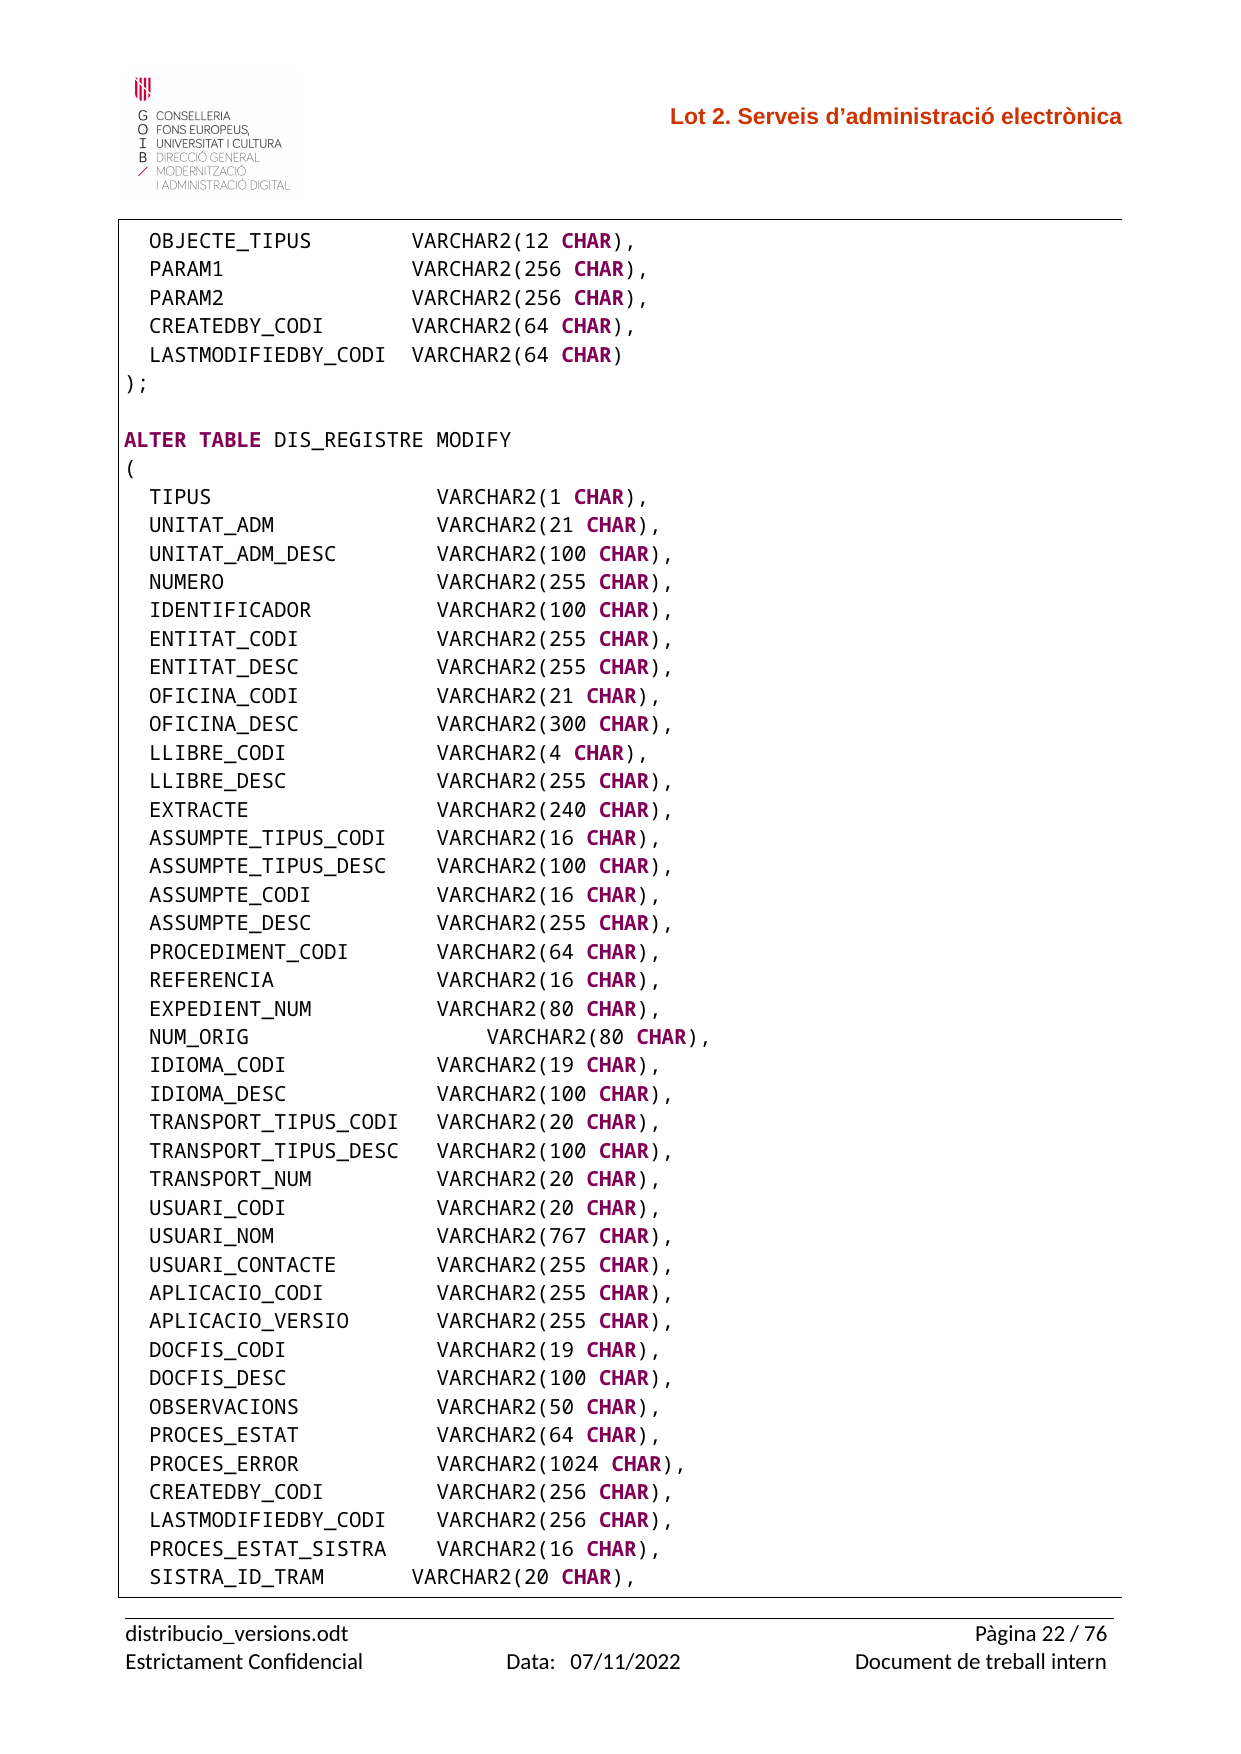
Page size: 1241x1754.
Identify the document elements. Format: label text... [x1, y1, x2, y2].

table_header OBJECTE_TIPUS VARCHAR2(12 CHAR), PARAM1 VARCHAR2(256 CHAR), PARAM2 VARCHAR2(256 CHAR), CREATEDBY_CODI VARCHAR2(64 CHAR), LASTMODIFIEDBY_CODI VARCHAR2(64 CHAR) ); ALTER TABLE DIS_REGISTRE MODIFY ( TIPUS VARCHAR2(1 CHAR), UNITAT_ADM VARCHAR2(21 CHAR), UNITAT_ADM_DESC VARCHAR2(100 CHAR), NUMERO VARCHAR2(255 CHAR), IDENTIFICADOR VARCHAR2(100 CHAR), ENTITAT_CODI VARCHAR2(255 CHAR), ENTITAT_DESC VARCHAR2(255 CHAR), OFICINA_CODI VARCHAR2(21 CHAR), OFICINA_DESC VARCHAR2(300 CHAR), LLIBRE_CODI VARCHAR2(4 CHAR), LLIBRE_DESC VARCHAR2(255 CHAR), EXTRACTE VARCHAR2(240 CHAR), ASSUMPTE_TIPUS_CODI VARCHAR2(16 CHAR), ASSUMPTE_TIPUS_DESC VARCHAR2(100 CHAR), ASSUMPTE_CODI VARCHAR2(16 CHAR), ASSUMPTE_DESC VARCHAR2(255 CHAR), PROCEDIMENT_CODI VARCHAR2(64 CHAR), REFERENCIA VARCHAR2(16 CHAR), EXPEDIENT_NUM VARCHAR2(80 CHAR), NUM_ORIG VARCHAR2(80 CHAR), IDIOMA_CODI VARCHAR2(19 CHAR), IDIOMA_DESC VARCHAR2(100 CHAR), TRANSPORT_TIPUS_CODI VARCHAR2(20 CHAR), TRANSPORT_TIPUS_DESC VARCHAR2(100 CHAR), TRANSPORT_NUM VARCHAR2(20 CHAR), USUARI_CODI VARCHAR2(20 CHAR), USUARI_NOM VARCHAR2(767 CHAR), USUARI_CONTACTE VARCHAR2(255 CHAR), APLICACIO_CODI VARCHAR2(255 CHAR), APLICACIO_VERSIO VARCHAR2(255 CHAR), DOCFIS_CODI VARCHAR2(19 CHAR), DOCFIS_DESC VARCHAR2(100 CHAR), OBSERVACIONS VARCHAR2(50 CHAR), PROCES_ESTAT VARCHAR2(64 CHAR), PROCES_ERROR VARCHAR2(1024 CHAR), CREATEDBY_CODI VARCHAR2(256 CHAR), LASTMODIFIEDBY_CODI VARCHAR2(256 CHAR), PROCES_ESTAT_SISTRA VARCHAR2(16 CHAR), SISTRA_ID_TRAM VARCHAR2(20 CHAR), [119, 220, 1122, 1597]
picture [126, 70, 299, 197]
